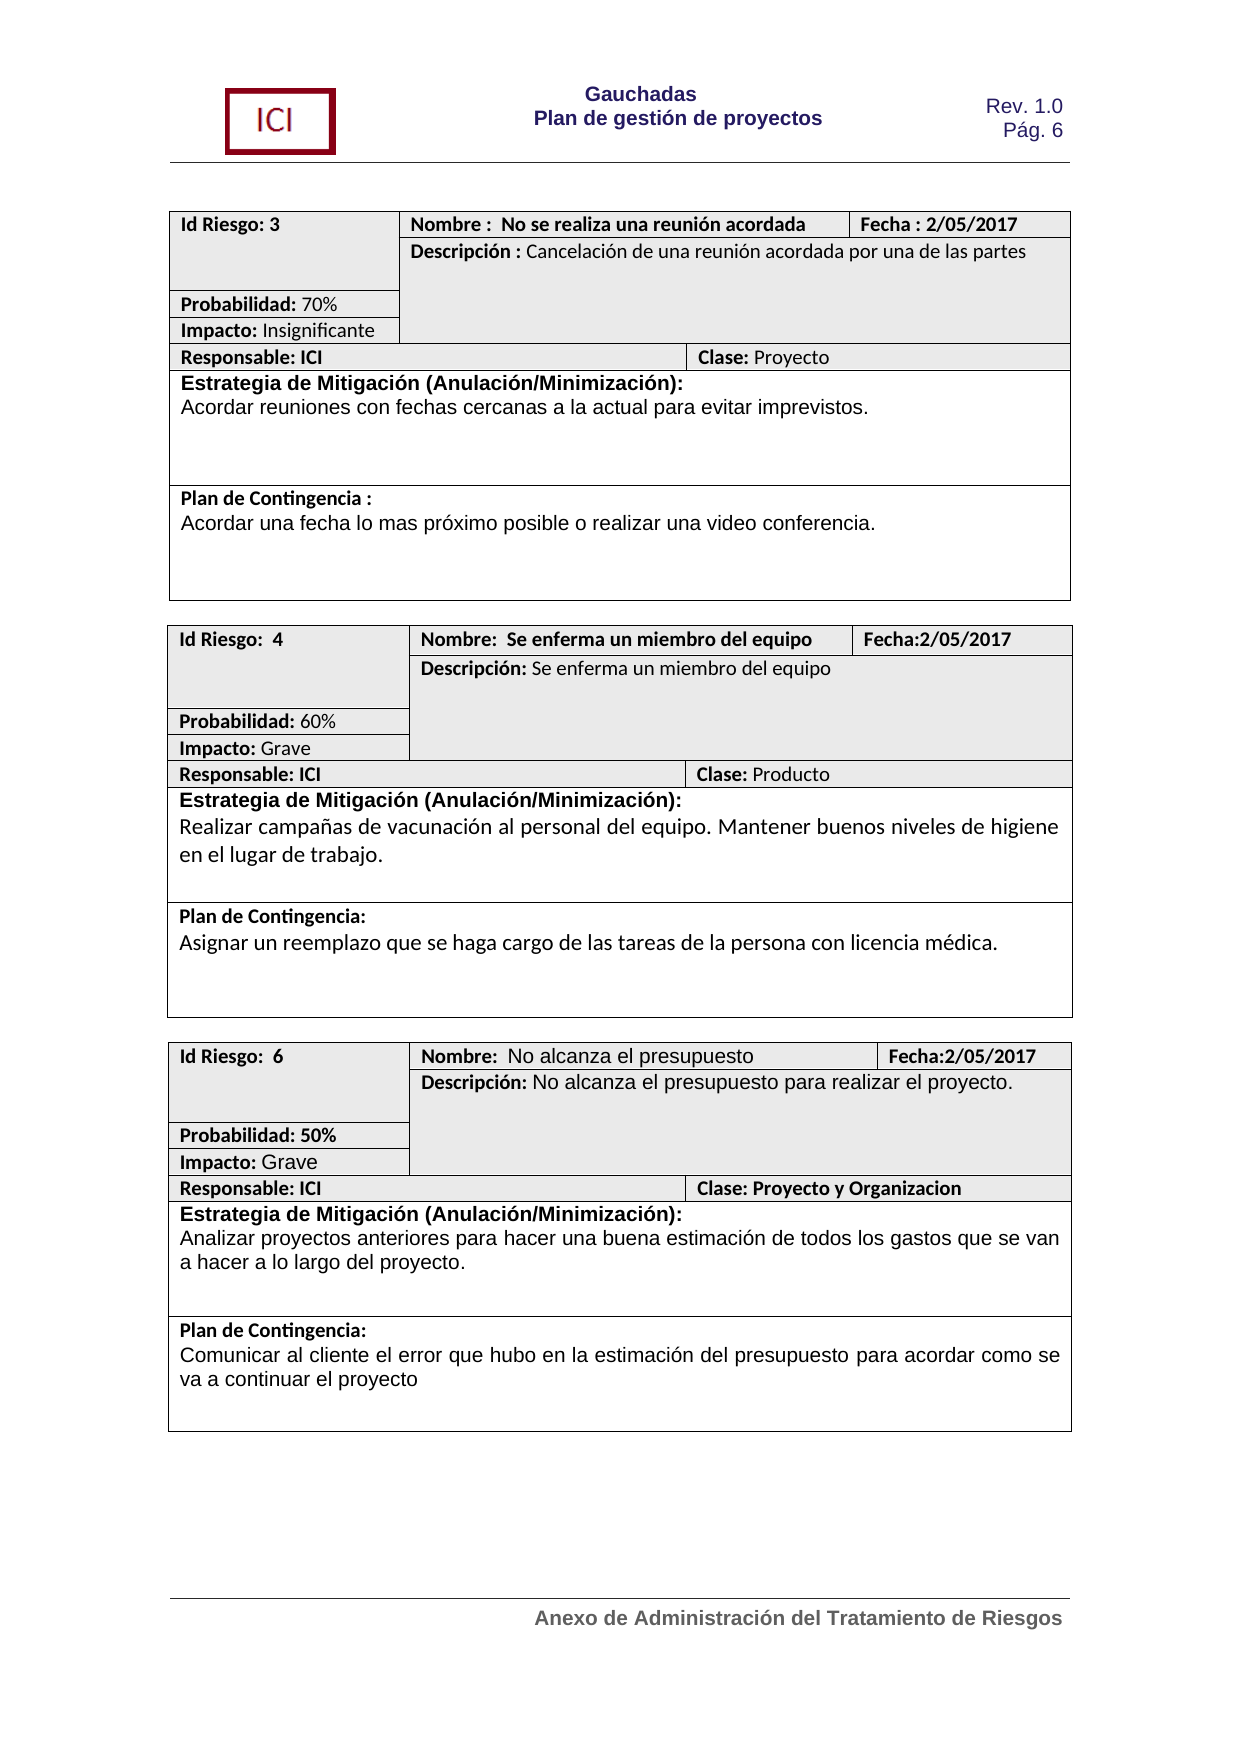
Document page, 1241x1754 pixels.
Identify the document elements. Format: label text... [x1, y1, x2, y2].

table_cell Estrategia de Mitigación (Anulación/Minimización): Realizar campañas de vacunación al personal del equipo. Mantener buenos niveles de higiene en el lugar de trabajo. [168, 788, 1072, 902]
table_cell Descripción: No alcanza el presupuesto para realizar el proyecto. [410, 1070, 1071, 1174]
table_header Nombre: Se enferma un miembro del equipo [410, 626, 852, 654]
table_cell Probabilidad: 70% [170, 291, 399, 317]
table_cell Responsable: ICI [170, 344, 686, 369]
table_cell Responsable: ICI [168, 761, 685, 787]
table_header Id Riesgo: 6 [169, 1043, 409, 1122]
table_cell Plan de Contingencia : Acordar una fecha lo mas próximo posible o realizar una video conferencia. [170, 486, 1070, 600]
picture [225, 88, 336, 155]
table_cell Clase: Producto [686, 761, 1072, 787]
table_cell Probabilidad: 50% [169, 1123, 409, 1148]
table_cell Estrategia de Mitigación (Anulación/Minimización): Analizar proyectos anteriores para hacer una buena estimación de todos los gastos que se van a hacer a lo largo del proyecto. [169, 1202, 1071, 1316]
table_cell Plan de Contingencia: Asignar un reemplazo que se haga cargo de las tareas de la persona con licencia médica. [168, 903, 1072, 1017]
table_cell Impacto: Grave [168, 735, 409, 760]
table_header Id Riesgo: 4 [168, 626, 409, 707]
table_cell Descripción : Cancelación de una reunión acordada por una de las partes [400, 238, 1070, 343]
table_cell Probabilidad: 60% [168, 709, 409, 734]
table_cell Impacto: Insignificante [170, 318, 399, 343]
table_header Id Riesgo: 3 [170, 212, 399, 290]
table_header Fecha : 2/05/2017 [850, 212, 1070, 237]
table_cell Plan de Contingencia: Comunicar al cliente el error que hubo en la estimación del presupuesto para acordar como se va a continuar el proyecto [169, 1317, 1071, 1431]
table_header Fecha:2/05/2017 [853, 626, 1072, 654]
table_header Fecha:2/05/2017 [878, 1043, 1071, 1068]
table_cell Clase: Proyecto y Organizacion [686, 1176, 1071, 1201]
table_cell Impacto: Grave [169, 1149, 409, 1174]
table_header Nombre: No alcanza el presupuesto [410, 1043, 877, 1068]
table_cell Responsable: ICI [169, 1176, 685, 1201]
table_cell Estrategia de Mitigación (Anulación/Minimización): Acordar reuniones con fechas cercanas a la actual para evitar imprevistos. [170, 371, 1070, 484]
table_cell Clase: Proyecto [687, 344, 1070, 369]
table_cell Descripción: Se enferma un miembro del equipo [410, 656, 1072, 760]
table_header Nombre : No se realiza una reunión acordada [400, 212, 849, 237]
